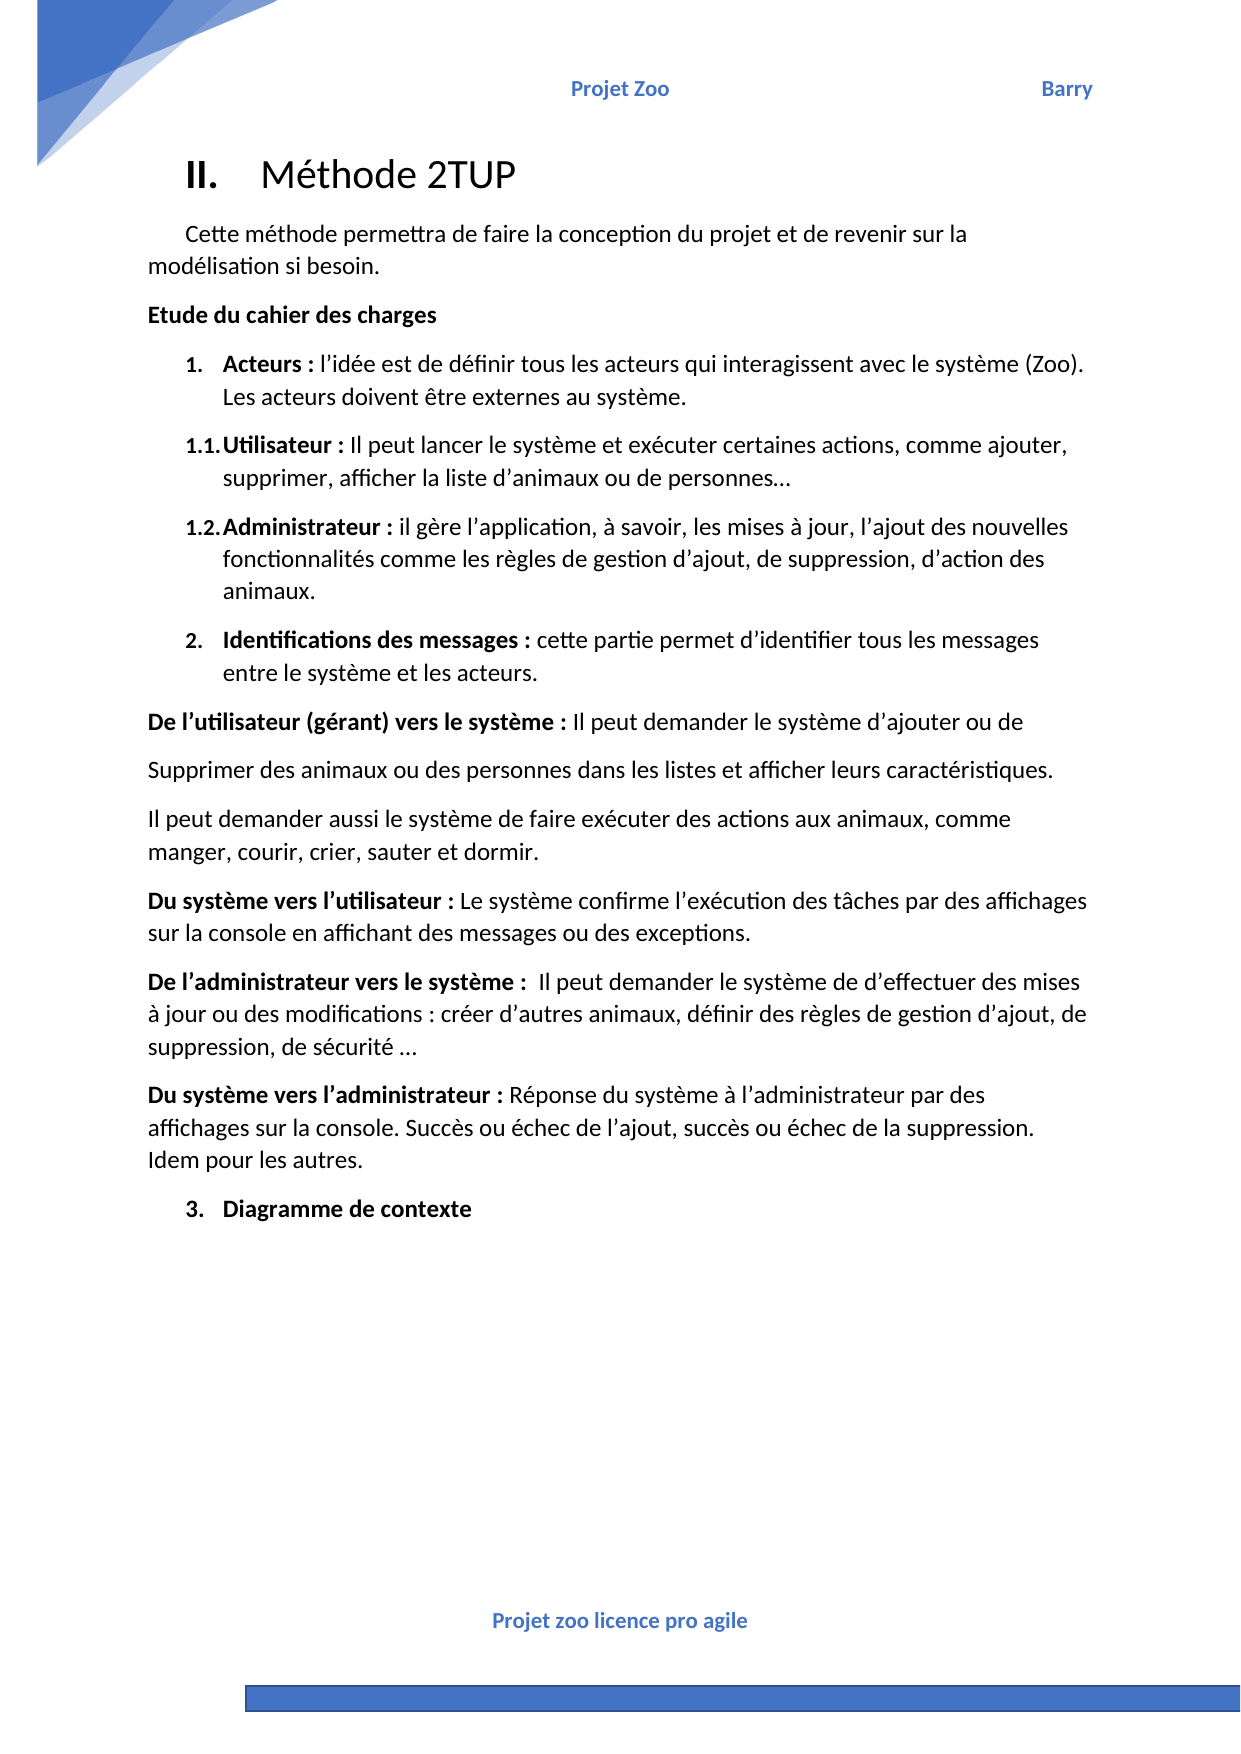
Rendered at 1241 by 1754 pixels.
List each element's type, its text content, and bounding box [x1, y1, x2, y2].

text Il peut demander aussi le système de faire exécuter des actions aux animaux, comme manger, courir, crier, sauter et dormir. [148, 803, 1093, 866]
list Diagramme de contexte [185, 1193, 1093, 1224]
text Du système vers l’utilisateur : Le système confirme l’exécution des tâches par des affichages sur la console en affichant des messages ou des exceptions. [148, 885, 1093, 948]
list Identifications des messages : cette partie permet d’identifier tous les messages entre le système et les acteurs. [185, 624, 1093, 687]
text Du système vers l’administrateur : Réponse du système à l’administrateur par des affichages sur la console. Succès ou échec de l’ajout, succès ou échec de la suppression. Idem pour les autres. [148, 1079, 1093, 1175]
text Supprimer des animaux ou des personnes dans les listes et afficher leurs caractéristiques. [148, 754, 1093, 785]
text De l’utilisateur (gérant) vers le système : Il peut demander le système d’ajouter ou de [148, 706, 1093, 736]
text Cette méthode permettra de faire la conception du projet et de revenir sur la modélisation si besoin. [148, 218, 1093, 281]
list Acteurs : l’idée est de définir tous les acteurs qui interagissent avec le système (Zoo). Les acteurs doivent être externes au système. [185, 348, 1093, 411]
text De l’administrateur vers le système : Il peut demander le système de d’effectuer des mises à jour ou des modifications : créer d’autres animaux, définir des règles de gestion d’ajout, de suppression, de sécurité … [148, 966, 1093, 1061]
list Utilisateur : Il peut lancer le système et exécuter certaines actions, comme ajouter, supprimer, afficher la liste d’animaux ou de personnes… [185, 429, 1093, 492]
list Méthode 2TUP [185, 148, 1093, 198]
list Administrateur : il gère l’application, à savoir, les mises à jour, l’ajout des nouvelles fonctionnalités comme les règles de gestion d’ajout, de suppression, d’action des animaux. [185, 511, 1093, 606]
text Etude du cahier des charges [148, 299, 1093, 330]
